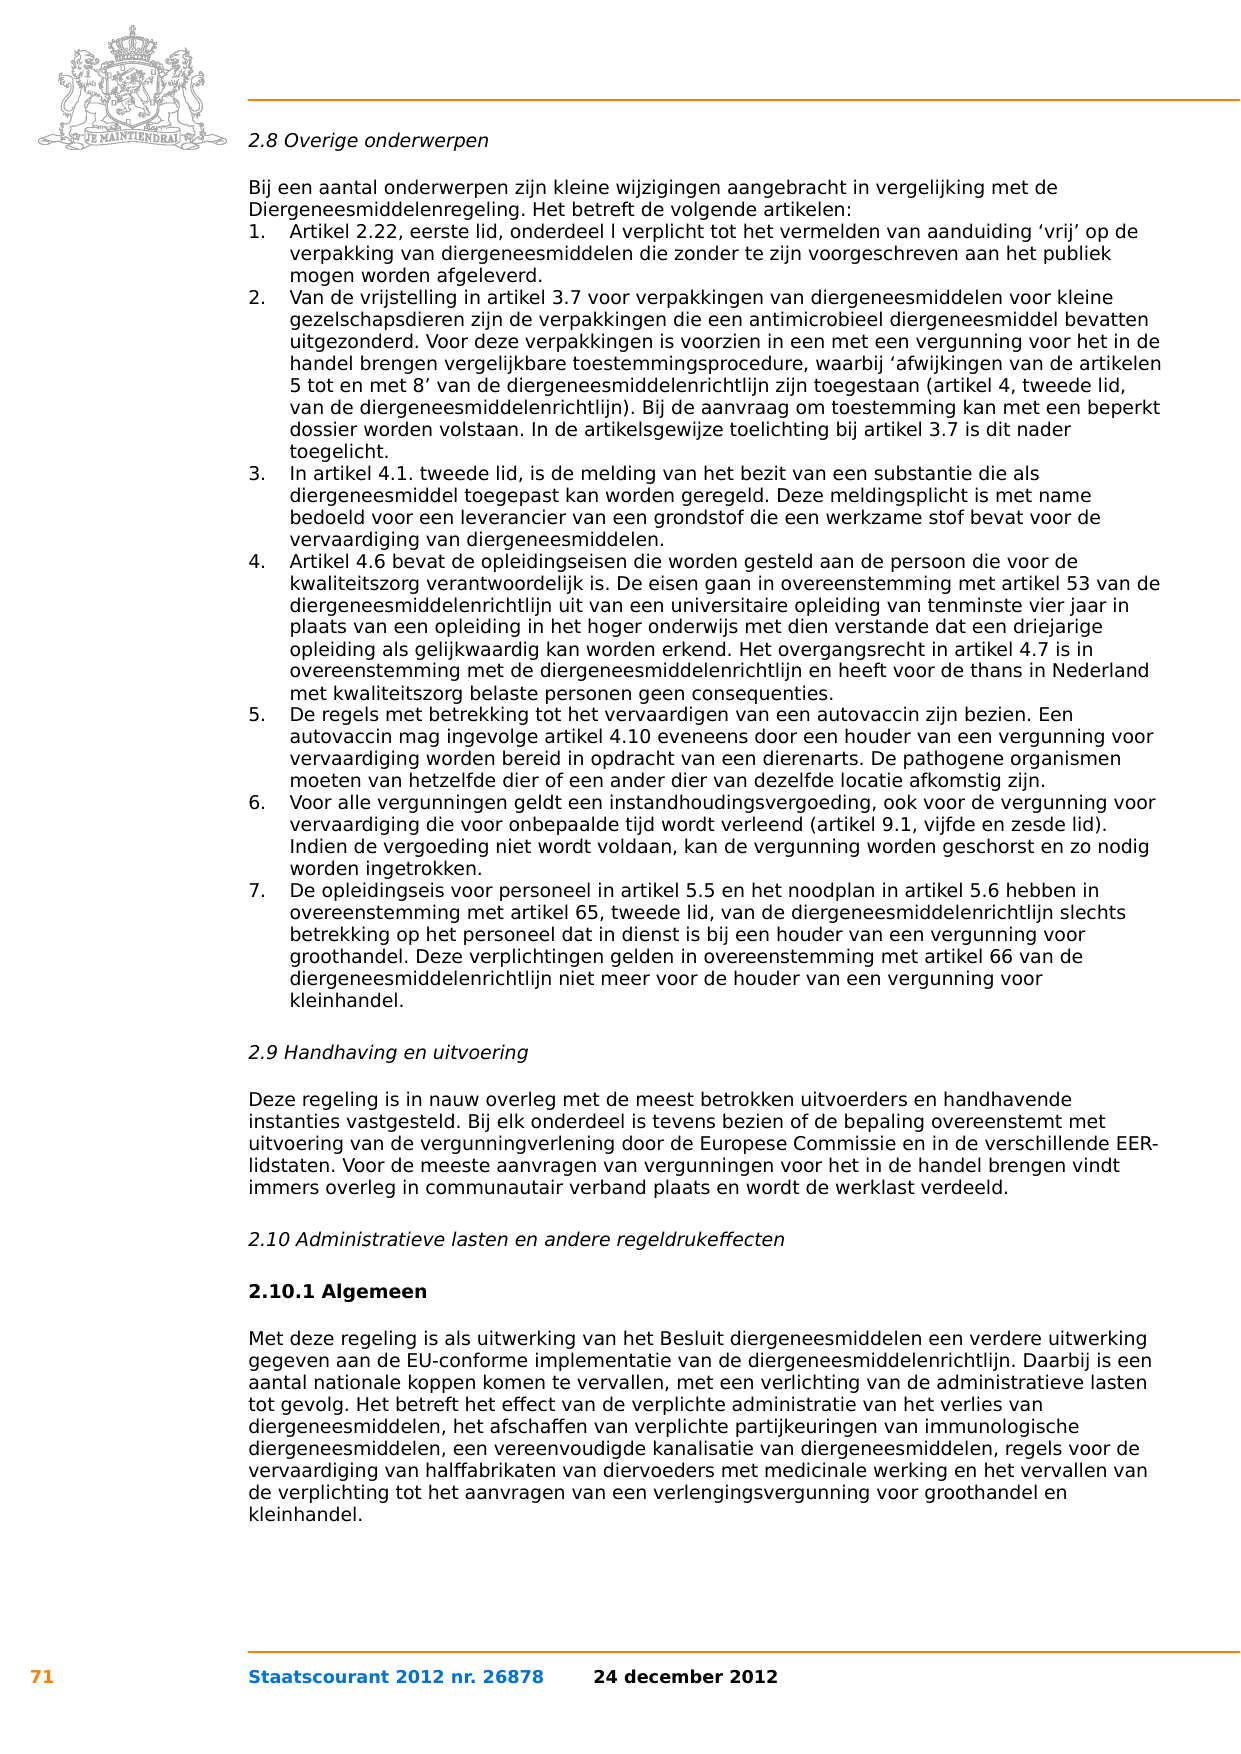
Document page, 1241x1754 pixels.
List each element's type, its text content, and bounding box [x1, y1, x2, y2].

text Bij een aantal onderwerpen zijn kleine wijzigingen aangebracht in vergelijking met de Diergeneesmiddelenregeling. Het betreft de volgende artikelen: [248, 177, 1163, 221]
text 1. Artikel 2.22, eerste lid, onderdeel l verplicht tot het vermelden van aanduiding ‘vrij’ op de verpakking van diergeneesmiddelen die zonder te zijn voorgeschreven aan het publiek mogen worden afgeleverd. [248, 221, 1163, 287]
text 5. De regels met betrekking tot het vervaardigen van een autovaccin zijn bezien. Een autovaccin mag ingevolge artikel 4.10 eveneens door een houder van een vergunning voor vervaardiging worden bereid in opdracht van een dierenarts. De pathogene organismen moeten van hetzelfde dier of een ander dier van dezelfde locatie afkomstig zijn. [248, 704, 1163, 792]
subtitle 2.10.1 Algemeen [248, 1281, 1163, 1303]
text 3. In artikel 4.1. tweede lid, is de melding van het bezit van een substantie die als diergeneesmiddel toegepast kan worden geregeld. Deze meldingsplicht is met name bedoeld voor een leverancier van een grondstof die een werkzame stof bevat voor de vervaardiging van diergeneesmiddelen. [248, 463, 1163, 551]
text 6. Voor alle vergunningen geldt een instandhoudingsvergoeding, ook voor de vergunning voor vervaardiging die voor onbepaalde tijd wordt verleend (artikel 9.1, vijfde en zesde lid). Indien de vergoeding niet wordt voldaan, kan de vergunning worden geschorst en zo nodig worden ingetrokken. [248, 792, 1163, 880]
text 7. De opleidingseis voor personeel in artikel 5.5 en het noodplan in artikel 5.6 hebben in overeenstemming met artikel 65, tweede lid, van de diergeneesmiddelenrichtlijn slechts betrekking op het personeel dat in dienst is bij een houder van een vergunning voor groothandel. Deze verplichtingen gelden in overeenstemming met artikel 66 van de diergeneesmiddelenrichtlijn niet meer voor de houder van een vergunning voor kleinhandel. [248, 880, 1163, 1012]
text 4. Artikel 4.6 bevat de opleidingseisen die worden gesteld aan de persoon die voor de kwaliteitszorg verantwoordelijk is. De eisen gaan in overeenstemming met artikel 53 van de diergeneesmiddelenrichtlijn uit van een universitaire opleiding van tenminste vier jaar in plaats van een opleiding in het hoger onderwijs met dien verstande dat een driejarige opleiding als gelijkwaardig kan worden erkend. Het overgangsrecht in artikel 4.7 is in overeenstemming met de diergeneesmiddelenrichtlijn en heeft voor de thans in Nederland met kwaliteitszorg belaste personen geen consequenties. [248, 551, 1163, 704]
subtitle 2.9 Handhaving en uitvoering [248, 1042, 1163, 1064]
text 2. Van de vrijstelling in artikel 3.7 voor verpakkingen van diergeneesmiddelen voor kleine gezelschapsdieren zijn de verpakkingen die een antimicrobieel diergeneesmiddel bevatten uitgezonderd. Voor deze verpakkingen is voorzien in een met een vergunning voor het in de handel brengen vergelijkbare toestemmingsprocedure, waarbij ‘afwijkingen van de artikelen 5 tot en met 8’ van de diergeneesmiddelenrichtlijn zijn toegestaan (artikel 4, tweede lid, van de diergeneesmiddelenrichtlijn). Bij de aanvraag om toestemming kan met een beperkt dossier worden volstaan. In de artikelsgewijze toelichting bij artikel 3.7 is dit nader toegelicht. [248, 287, 1163, 463]
subtitle 2.10 Administratieve lasten en andere regeldrukeffecten [248, 1229, 1163, 1251]
subtitle 2.8 Overige onderwerpen [248, 130, 1163, 152]
text Deze regeling is in nauw overleg met de meest betrokken uitvoerders en handhavende instanties vastgesteld. Bij elk onderdeel is tevens bezien of de bepaling overeenstemt met uitvoering van de vergunningverlening door de Europese Commissie en in de verschillende EER-lidstaten. Voor de meeste aanvragen van vergunningen voor het in de handel brengen vindt immers overleg in communautair verband plaats en wordt de werklast verdeeld. [248, 1089, 1163, 1199]
text Met deze regeling is als uitwerking van het Besluit diergeneesmiddelen een verdere uitwerking gegeven aan de EU-conforme implementatie van de diergeneesmiddelenrichtlijn. Daarbij is een aantal nationale koppen komen te vervallen, met een verlichting van de administratieve lasten tot gevolg. Het betreft het effect van de verplichte administratie van het verlies van diergeneesmiddelen, het afschaffen van verplichte partijkeuringen van immunologische diergeneesmiddelen, een vereenvoudigde kanalisatie van diergeneesmiddelen, regels voor de vervaardiging van halffabrikaten van diervoeders met medicinale werking en het vervallen van de verplichting tot het aanvragen van een verlengingsvergunning voor groothandel en kleinhandel. [248, 1328, 1163, 1526]
picture [38, 25, 227, 150]
